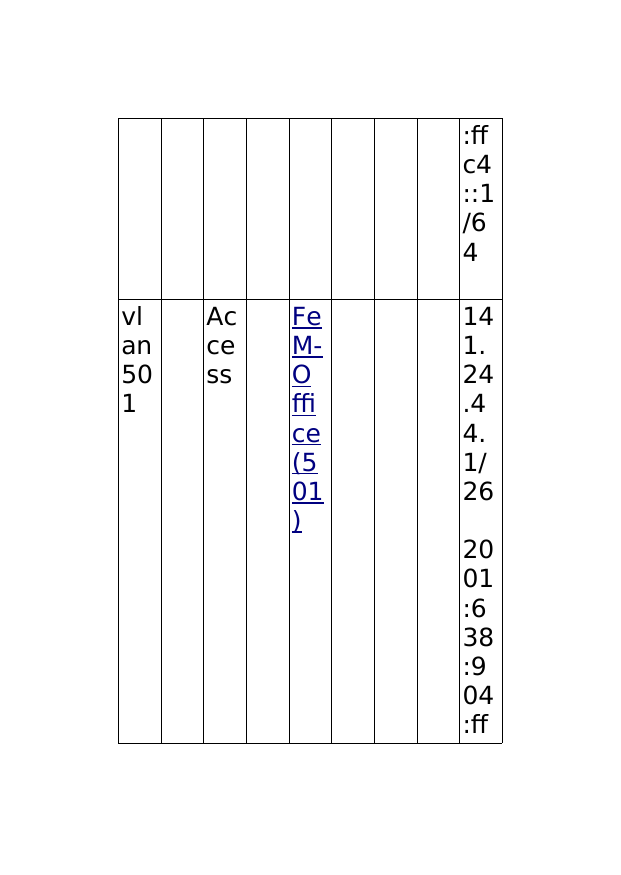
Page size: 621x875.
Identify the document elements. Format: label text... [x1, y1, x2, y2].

table_cell :ffc4::1/64 [460, 119, 502, 299]
table_cell [247, 119, 289, 299]
table_cell [332, 300, 374, 742]
table_cell [418, 119, 459, 299]
table_cell [375, 300, 417, 742]
table_cell vlan501 [119, 300, 161, 742]
table_cell FeM-Office (501) [290, 300, 331, 742]
table_cell [119, 119, 161, 299]
table_cell [204, 119, 246, 299]
table_cell [247, 300, 289, 742]
table_cell [290, 119, 331, 299]
table_cell Access [204, 300, 246, 742]
table_cell [418, 300, 459, 742]
table_cell [162, 300, 203, 742]
table_cell [332, 119, 374, 299]
table_cell 141.24.44.1/26 2001:638:904:ff [460, 300, 502, 742]
table_cell [162, 119, 203, 299]
table_cell [375, 119, 417, 299]
